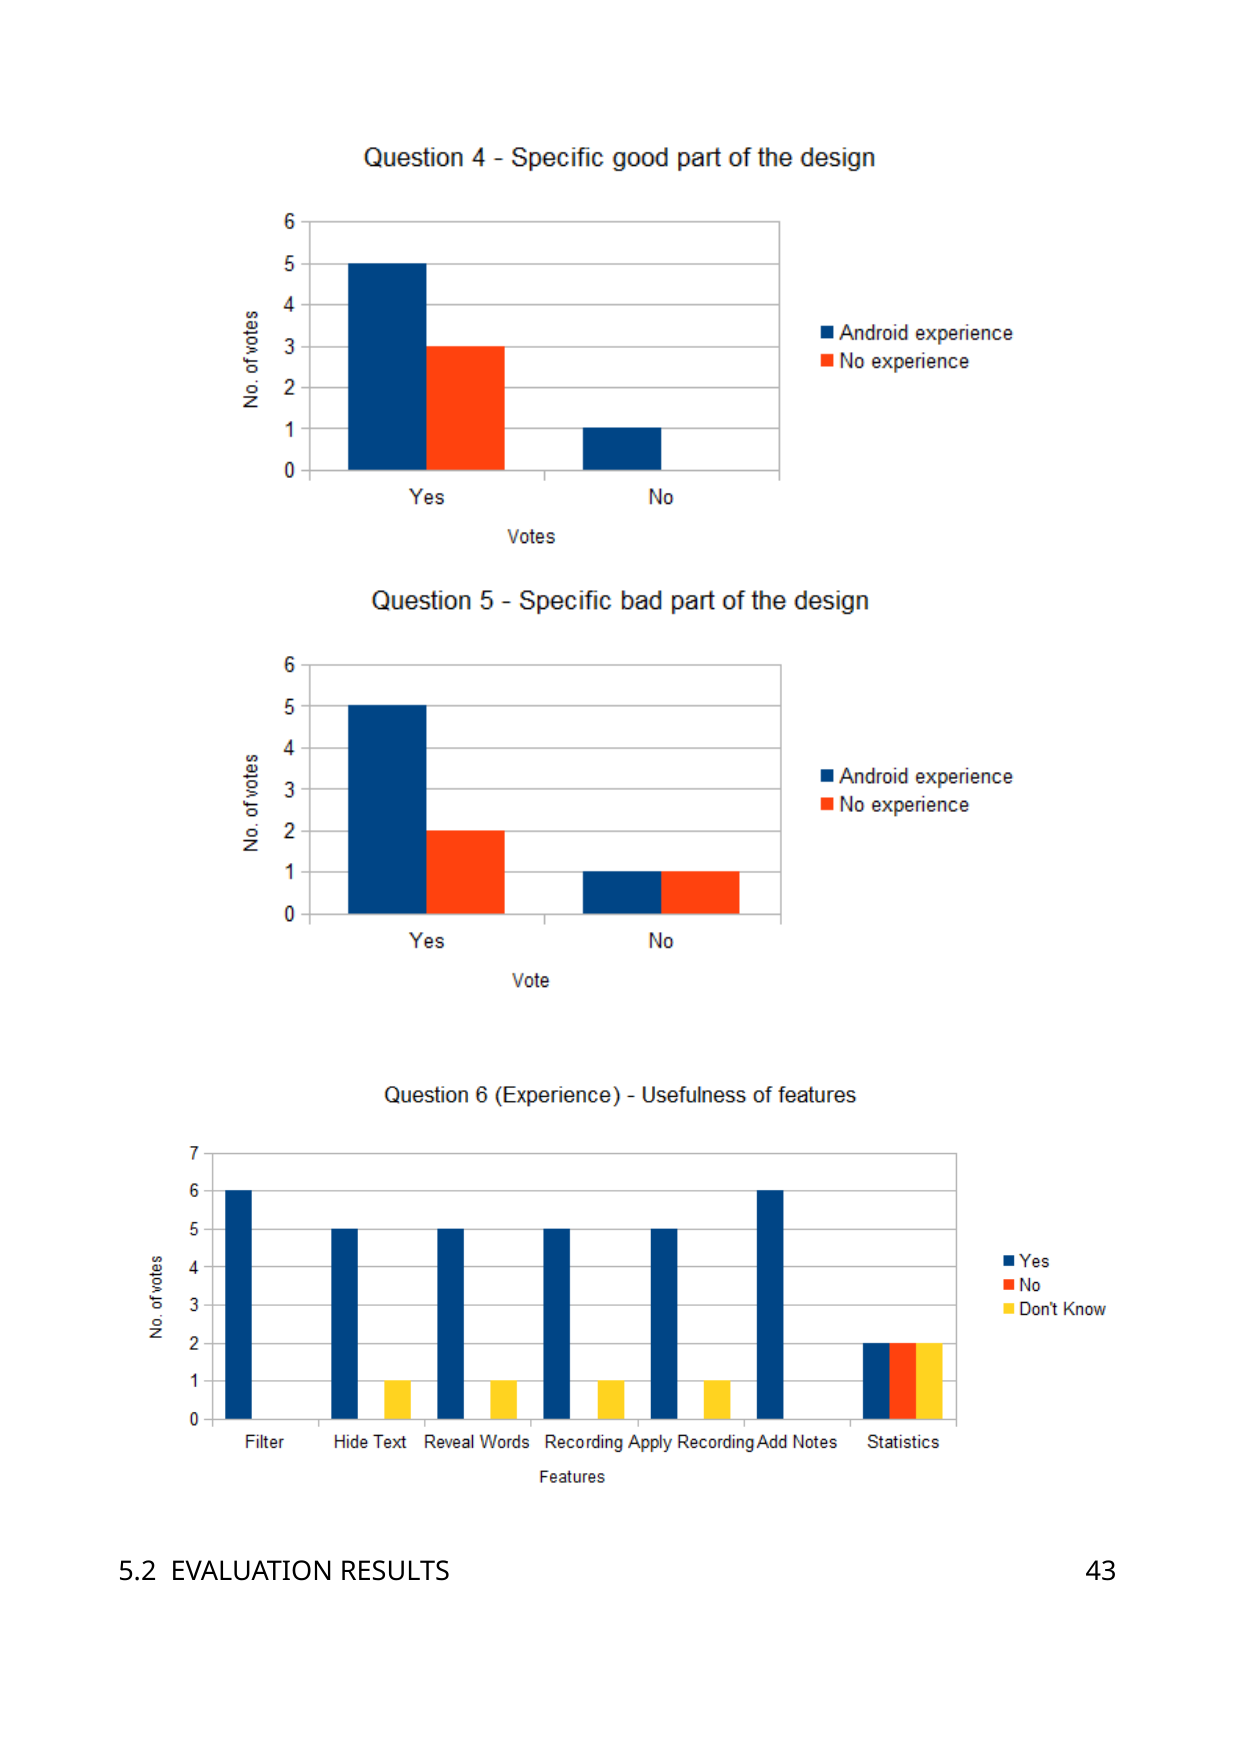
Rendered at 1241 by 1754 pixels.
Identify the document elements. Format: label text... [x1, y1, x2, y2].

picture [118, 1061, 1123, 1512]
picture [206, 118, 1034, 1022]
text 5.2 EVALUATION RESULTS 43 [118, 1551, 1122, 1588]
